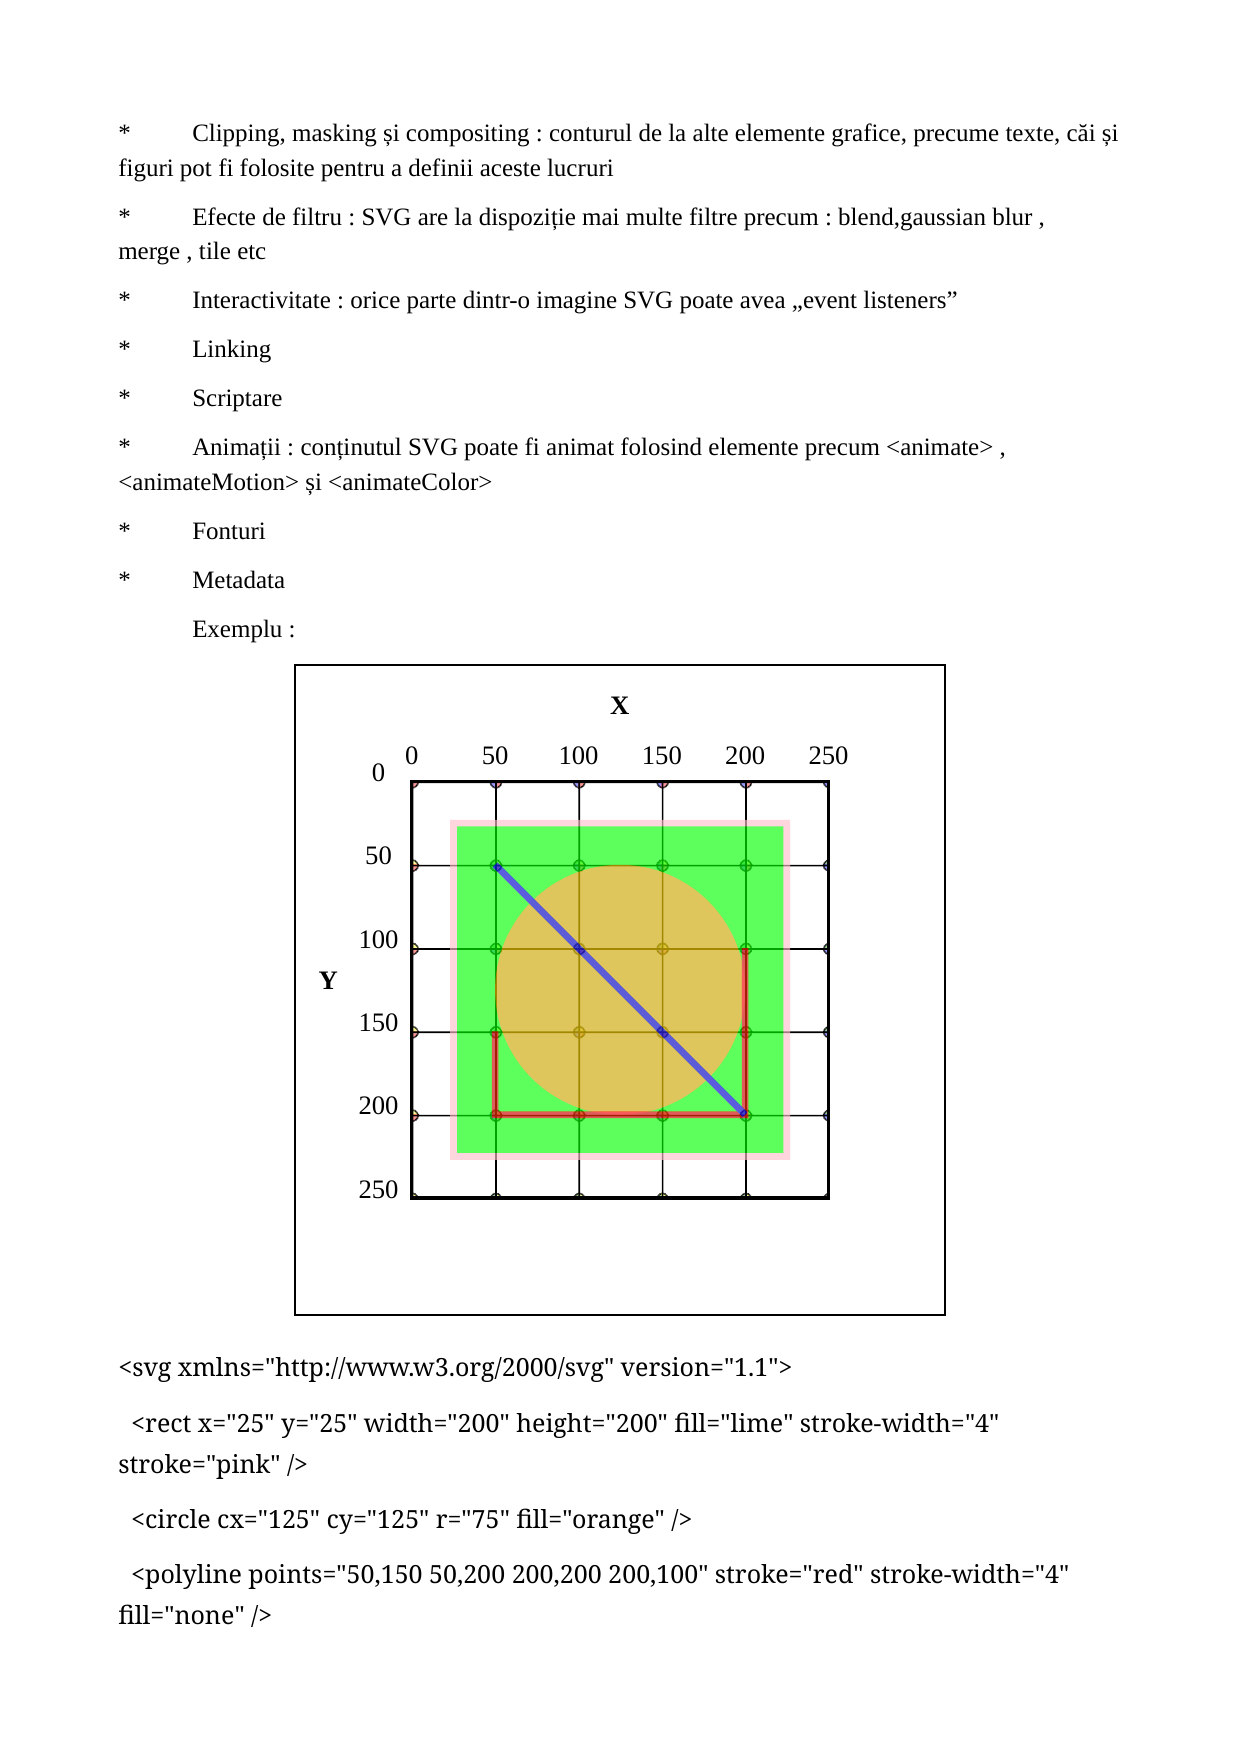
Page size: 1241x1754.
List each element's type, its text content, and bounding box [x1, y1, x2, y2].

text <polyline points="50,150 50,200 200,200 200,100" stroke="red" stroke-width="4" fill="none" /> [118, 1557, 1122, 1632]
text * Clipping, masking și compositing : conturul de la alte elemente grafice, precume texte, căi și figuri pot fi folosite pentru a definii aceste lucruri [118, 118, 1122, 181]
text * Linking [118, 334, 1122, 363]
text * Interactivitate : orice parte dintr-o imagine SVG poate avea „event listeners” [118, 285, 1122, 314]
text * Scriptare [118, 383, 1122, 412]
text * Fonturi [118, 516, 1122, 545]
text * Animații : conținutul SVG poate fi animat folosind elemente precum <animate> , <animateMotion> și <animateColor> [118, 432, 1122, 496]
text * Efecte de filtru : SVG are la dispoziție mai multe filtre precum : blend,gaussian blur , merge , tile etc [118, 202, 1122, 265]
text <svg xmlns="http://www.w3.org/2000/svg" version="1.1"> [118, 1350, 1122, 1384]
text * Metadata [118, 565, 1122, 594]
text <circle cx="125" cy="125" r="75" fill="orange" /> [118, 1502, 1122, 1536]
text Exemplu : [118, 614, 1122, 643]
text <rect x="25" y="25" width="200" height="200" fill="lime" stroke-width="4" stroke="pink" /> [118, 1405, 1122, 1480]
